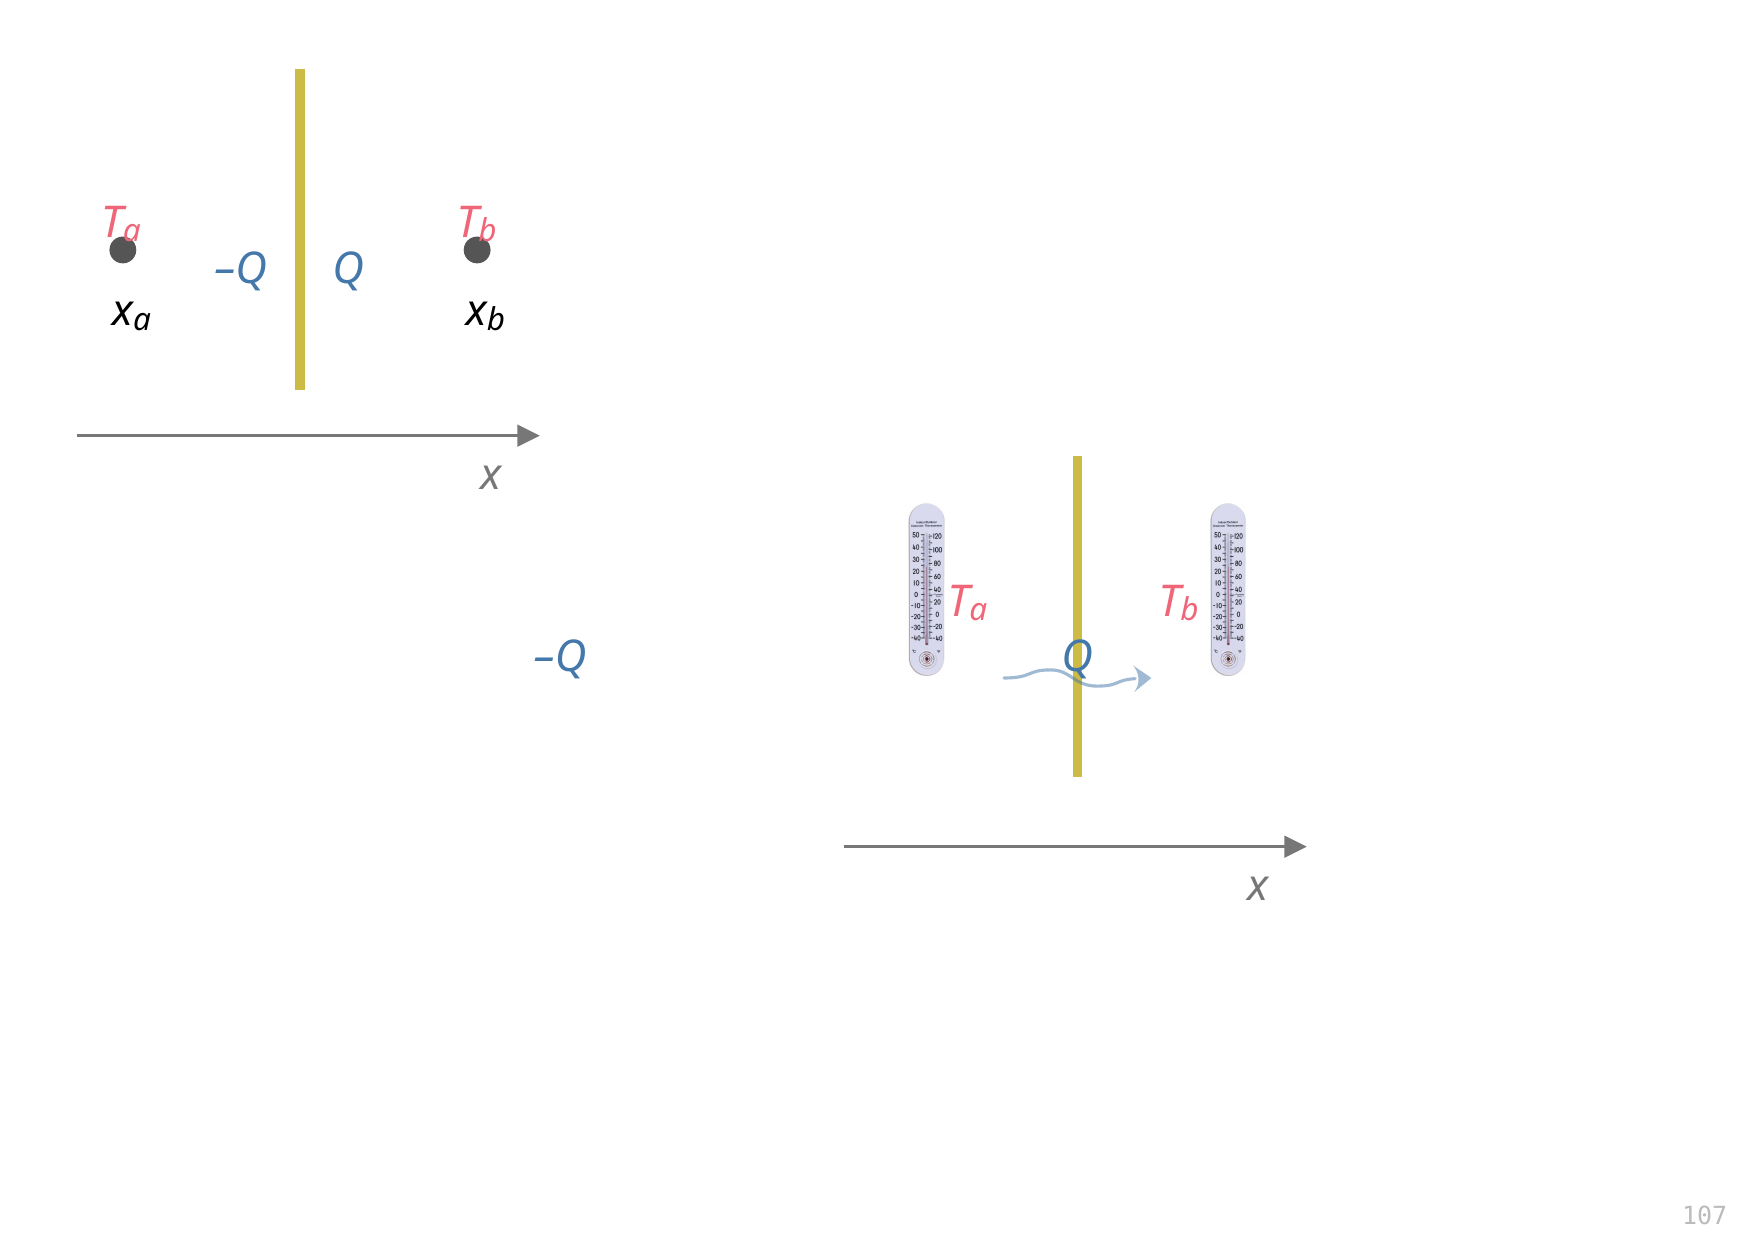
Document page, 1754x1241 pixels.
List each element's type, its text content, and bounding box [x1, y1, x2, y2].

text_box Ta [945, 543, 1004, 618]
text_box –Q [518, 611, 605, 675]
text_box Tb [1143, 543, 1210, 618]
text_box x [1232, 840, 1285, 904]
text_box –Q [199, 223, 286, 287]
text_box [109, 240, 137, 252]
text_box Q [1046, 611, 1111, 675]
picture [908, 503, 945, 676]
text_box x [465, 429, 518, 493]
text_box Tb [441, 164, 513, 240]
text_box Q [317, 223, 382, 287]
text_box xb [450, 252, 518, 328]
text_box Ta [86, 164, 157, 240]
picture [1210, 503, 1246, 676]
text_box [463, 240, 491, 252]
text_box xa [97, 252, 163, 328]
